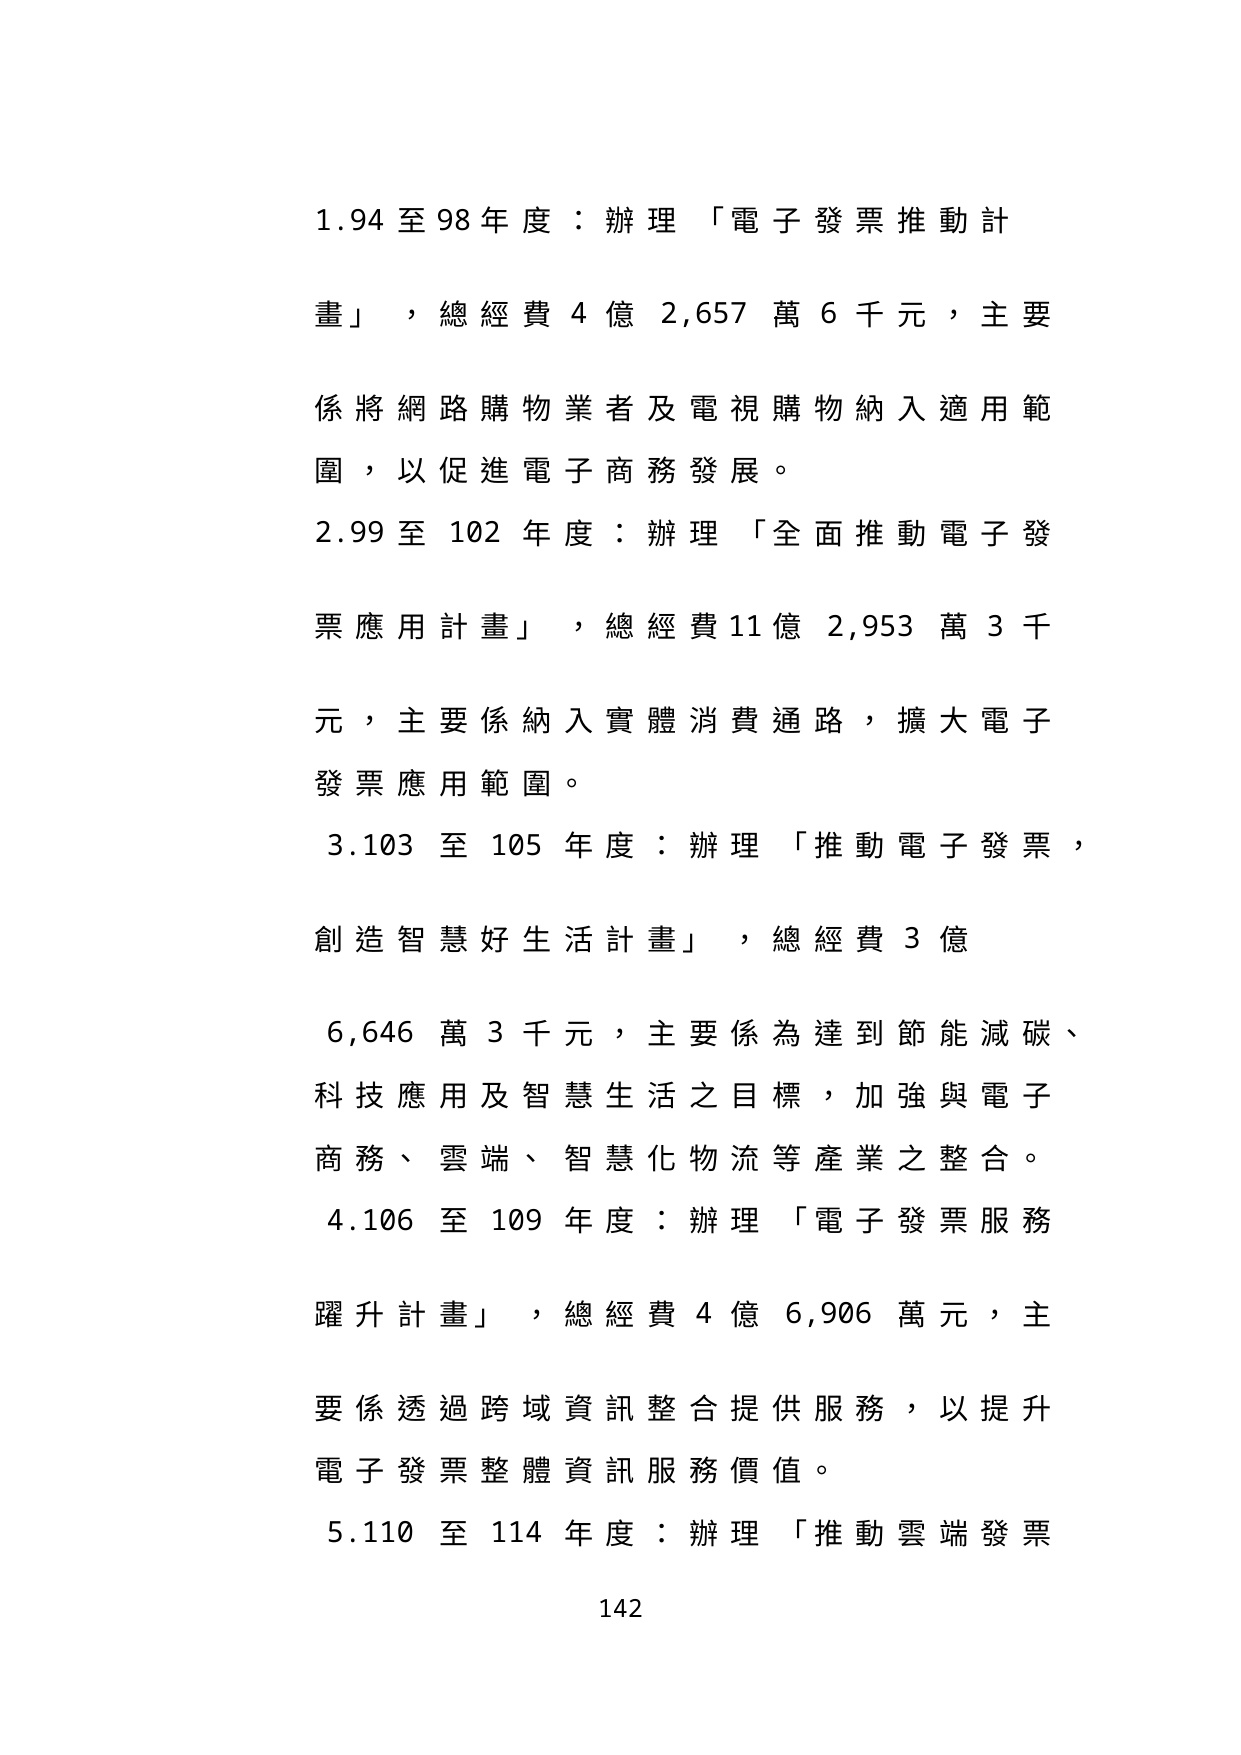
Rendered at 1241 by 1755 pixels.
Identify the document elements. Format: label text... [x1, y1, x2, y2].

text 4.106至109年度：辦理「電子發票服務躍升計畫」，總經費4億6,906萬元，主要係透過跨域資訊整合提供服務，以提升電子發票整體資訊服務價值。 [271, 1177, 1058, 1490]
text 5.110至114年度：辦理「推動雲端發票 [271, 1490, 1058, 1552]
text 2.99至102年度：辦理「全面推動電子發票應用計畫」，總經費11億2,953萬3千元，主要係納入實體消費通路，擴大電子發票應用範圍。 [271, 490, 1058, 802]
text 1.94至98年度：辦理「電子發票推動計畫」，總經費4億2,657萬6千元，主要係將網路購物業者及電視購物納入適用範圍，以促進電子商務發展。 [271, 177, 1058, 490]
text 3.103至105年度：辦理「推動電子發票，創造智慧好生活計畫」，總經費3億6,646萬3千元，主要係為達到節能減碳、科技應用及智慧生活之目標，加強與電子商務、雲端、智慧化物流等產業之整合。 [271, 802, 1058, 1177]
